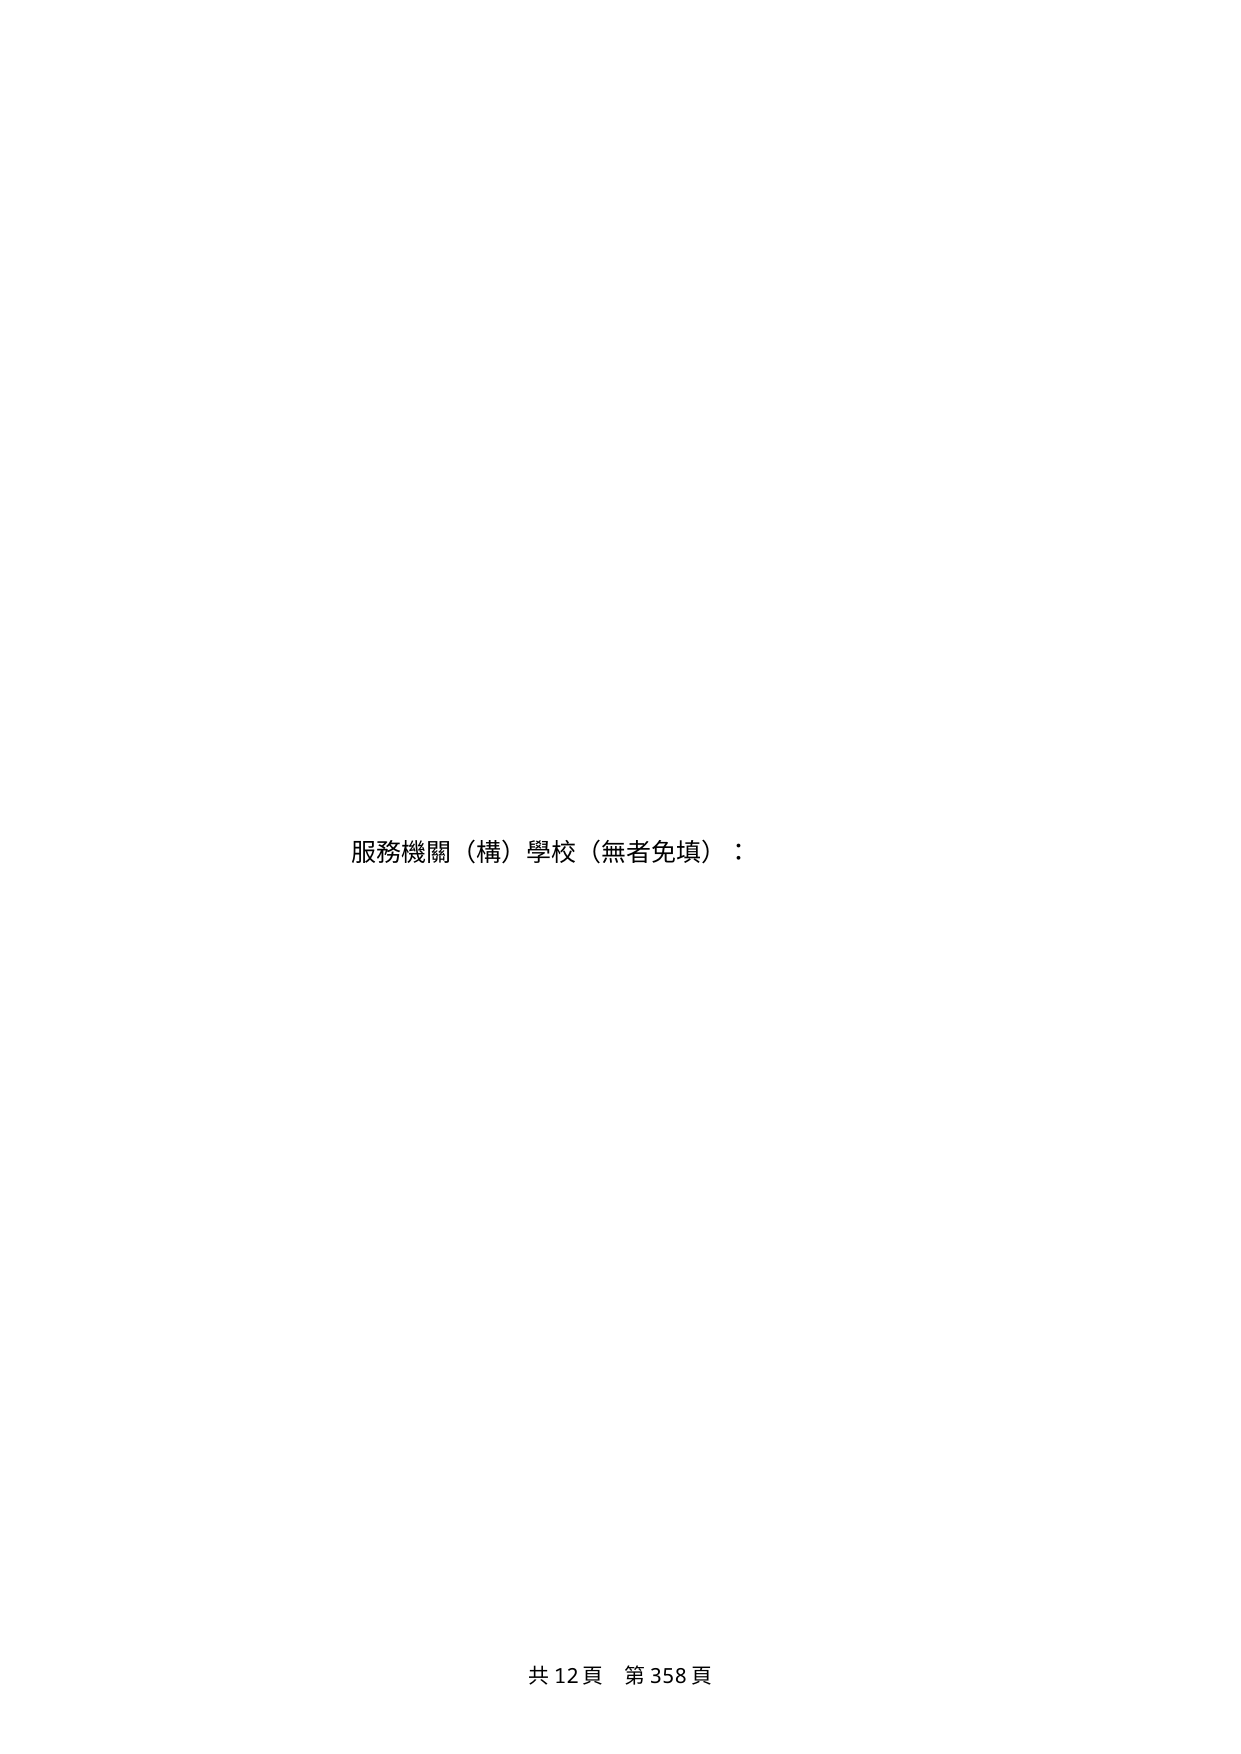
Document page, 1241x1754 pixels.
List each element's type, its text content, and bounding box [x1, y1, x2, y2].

text 服務機關（構）學校（無者免填）： [118, 828, 1122, 870]
